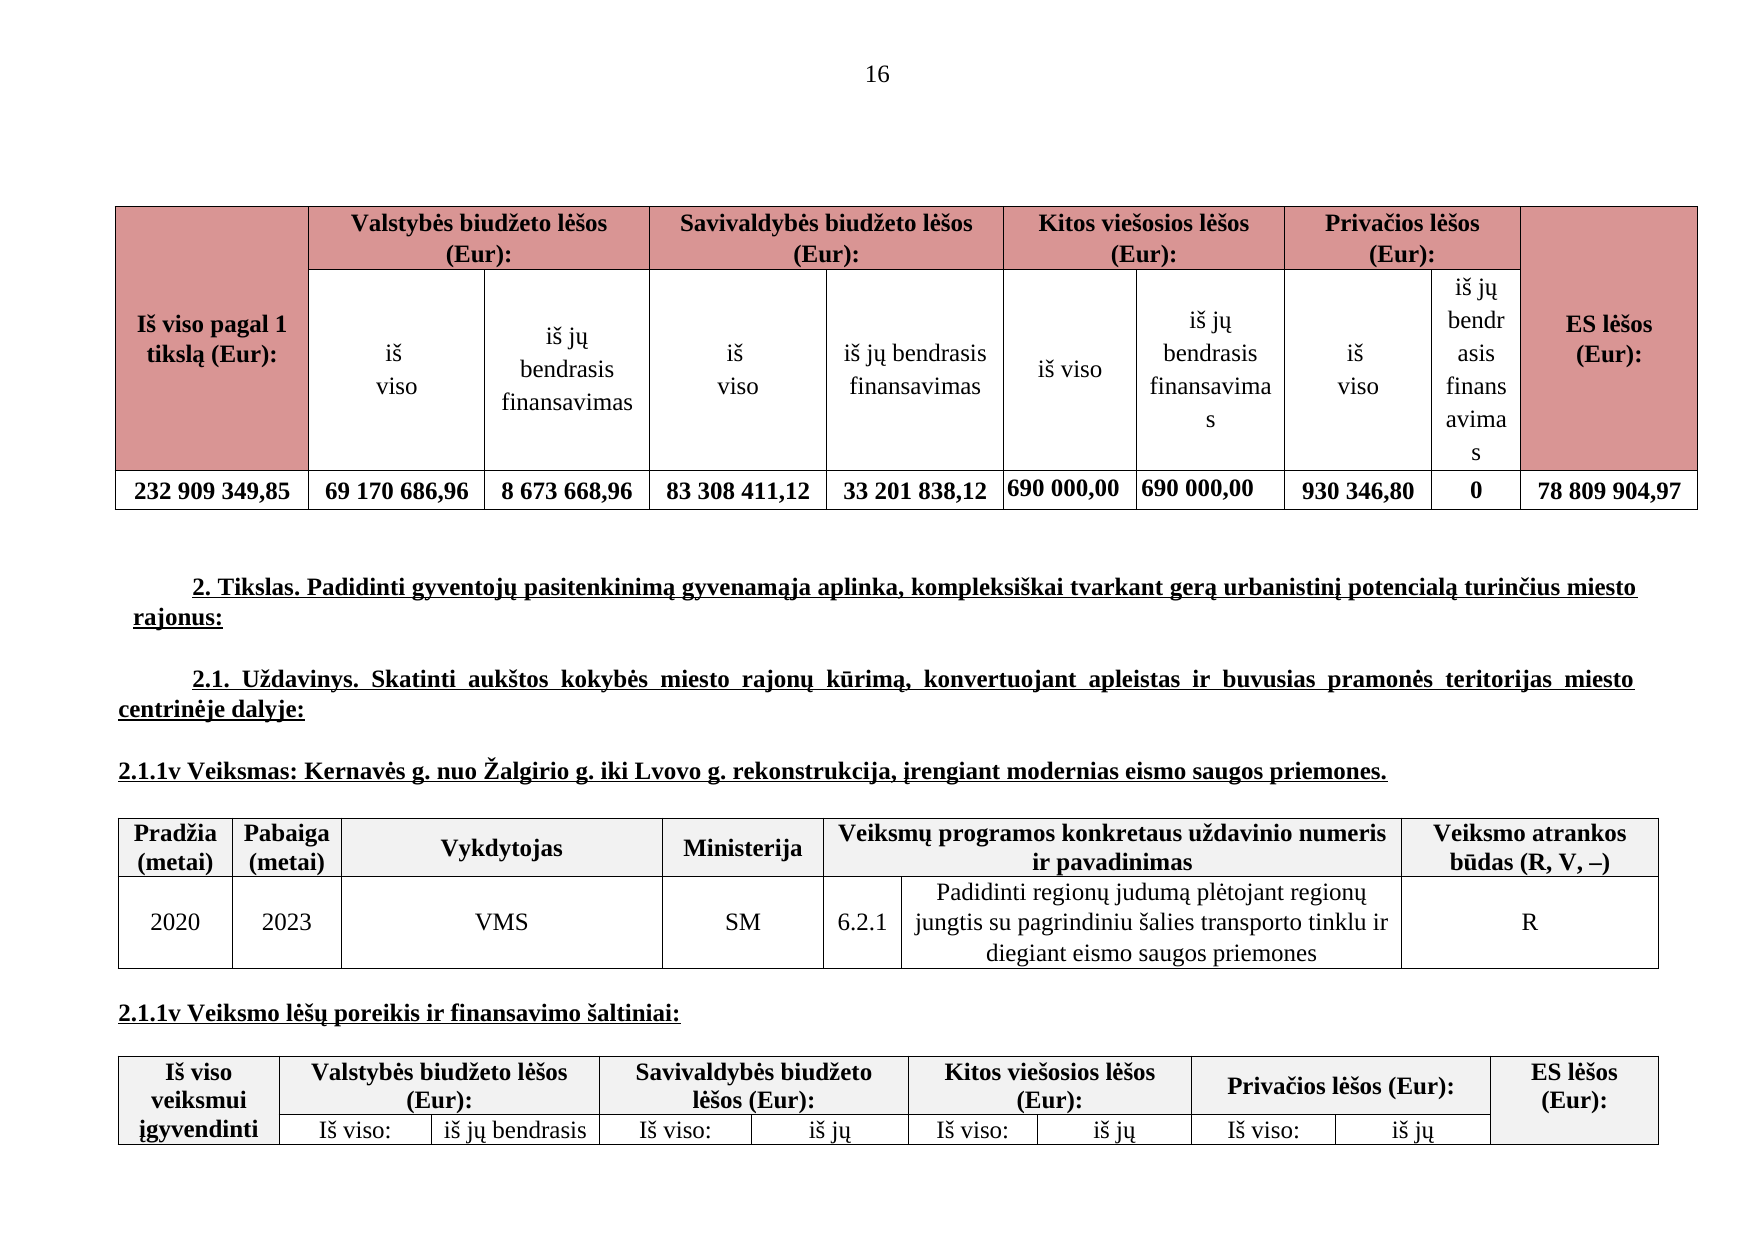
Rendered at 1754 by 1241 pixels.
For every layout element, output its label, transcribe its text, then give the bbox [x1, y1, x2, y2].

text 2.1. Uždavinys. Skatinti aukštos kokybės miesto rajonų kūrimą, konvertuojant apleistas ir buvusias pramonės teritorijas miesto centrinėje dalyje: [118, 664, 1636, 723]
table_header Savivaldybės biudžeto lėšos (Eur): [600, 1057, 908, 1114]
text 2.1.1v Veiksmas: Kernavės g. nuo Žalgirio g. iki Lvovo g. rekonstrukcija, įrengiant modernias eismo saugos priemones. [118, 756, 1636, 785]
text 2. Tikslas. Padidinti gyventojų pasitenkinimą gyvenamąja aplinka, kompleksiškai tvarkant gerą urbanistinį potencialą turinčius miesto rajonus: [133, 572, 1639, 631]
table_cell 33 201 838,12 [827, 471, 1003, 509]
table_cell iš jų [752, 1115, 908, 1144]
table_cell 69 170 686,96 [309, 471, 484, 509]
table_cell 83 308 411,12 [650, 471, 826, 509]
table_cell 2023 [233, 877, 341, 968]
table_header Valstybės biudžeto lėšos (Eur): [309, 207, 649, 269]
table_cell 78 809 904,97 [1521, 471, 1697, 509]
table_cell 0 [1432, 471, 1520, 509]
table_cell Iš viso: [600, 1115, 751, 1144]
table_header Pabaiga (metai) [233, 819, 341, 876]
table_cell iš jų bendrasis finansavimas [1137, 270, 1284, 470]
table_cell iš jų [1038, 1115, 1191, 1144]
table_header Ministerija [663, 819, 823, 876]
table_cell 232 909 349,85 [116, 471, 308, 509]
table_cell Padidinti regionų judumą plėtojant regionų jungtis su pagrindiniu šalies transporto tinklu ir diegiant eismo saugos priemones [902, 877, 1401, 968]
table_cell iš jų [1336, 1115, 1490, 1144]
table_cell iš viso [1285, 270, 1431, 470]
table_header Savivaldybės biudžeto lėšos (Eur): [650, 207, 1003, 269]
table_cell SM [663, 877, 823, 968]
table_header Iš viso veiksmui įgyvendinti [119, 1057, 279, 1144]
table_cell iš viso [1004, 270, 1136, 470]
table_cell 2020 [119, 877, 232, 968]
table_cell 8 673 668,96 [485, 471, 649, 509]
table_cell iš jų bendrasis finansavimas [827, 270, 1003, 470]
table_cell iš viso [309, 270, 484, 470]
table_header ES lėšos (Eur): [1491, 1057, 1658, 1144]
table_cell iš jų bendrasis finansavimas [485, 270, 649, 470]
table_header Privačios lėšos (Eur): [1192, 1057, 1490, 1114]
table_header Vykdytojas [342, 819, 662, 876]
table_cell iš viso [650, 270, 826, 470]
table_cell Iš viso: [909, 1115, 1037, 1144]
table_cell 6.2.1 [824, 877, 901, 968]
table_cell 930 346,80 [1285, 471, 1431, 509]
table_cell 690 000,00 [1004, 471, 1136, 509]
table_cell Iš viso: [1192, 1115, 1335, 1144]
table_header Privačios lėšos (Eur): [1285, 207, 1520, 269]
table_cell iš jų bendrasis [432, 1115, 599, 1144]
table_header Iš viso pagal 1 tikslą (Eur): [116, 207, 308, 470]
table_cell 690 000,00 [1137, 471, 1284, 509]
table_header Pradžia (metai) [119, 819, 232, 876]
table_cell VMS [342, 877, 662, 968]
table_header Kitos viešosios lėšos (Eur): [909, 1057, 1191, 1114]
table_header Veiksmo atrankos būdas (R, V, –) [1402, 819, 1658, 876]
text 2.1.1v Veiksmo lėšų poreikis ir finansavimo šaltiniai: [118, 998, 1636, 1027]
table_header Veiksmų programos konkretaus uždavinio numeris ir pavadinimas [824, 819, 1401, 876]
table_header Valstybės biudžeto lėšos (Eur): [280, 1057, 599, 1114]
table_cell iš jų bendrasis finansavimas [1432, 270, 1520, 470]
table_cell R [1402, 877, 1658, 968]
table_cell Iš viso: [280, 1115, 431, 1144]
table_header Kitos viešosios lėšos (Eur): [1004, 207, 1284, 269]
table_header ES lėšos (Eur): [1521, 207, 1697, 470]
